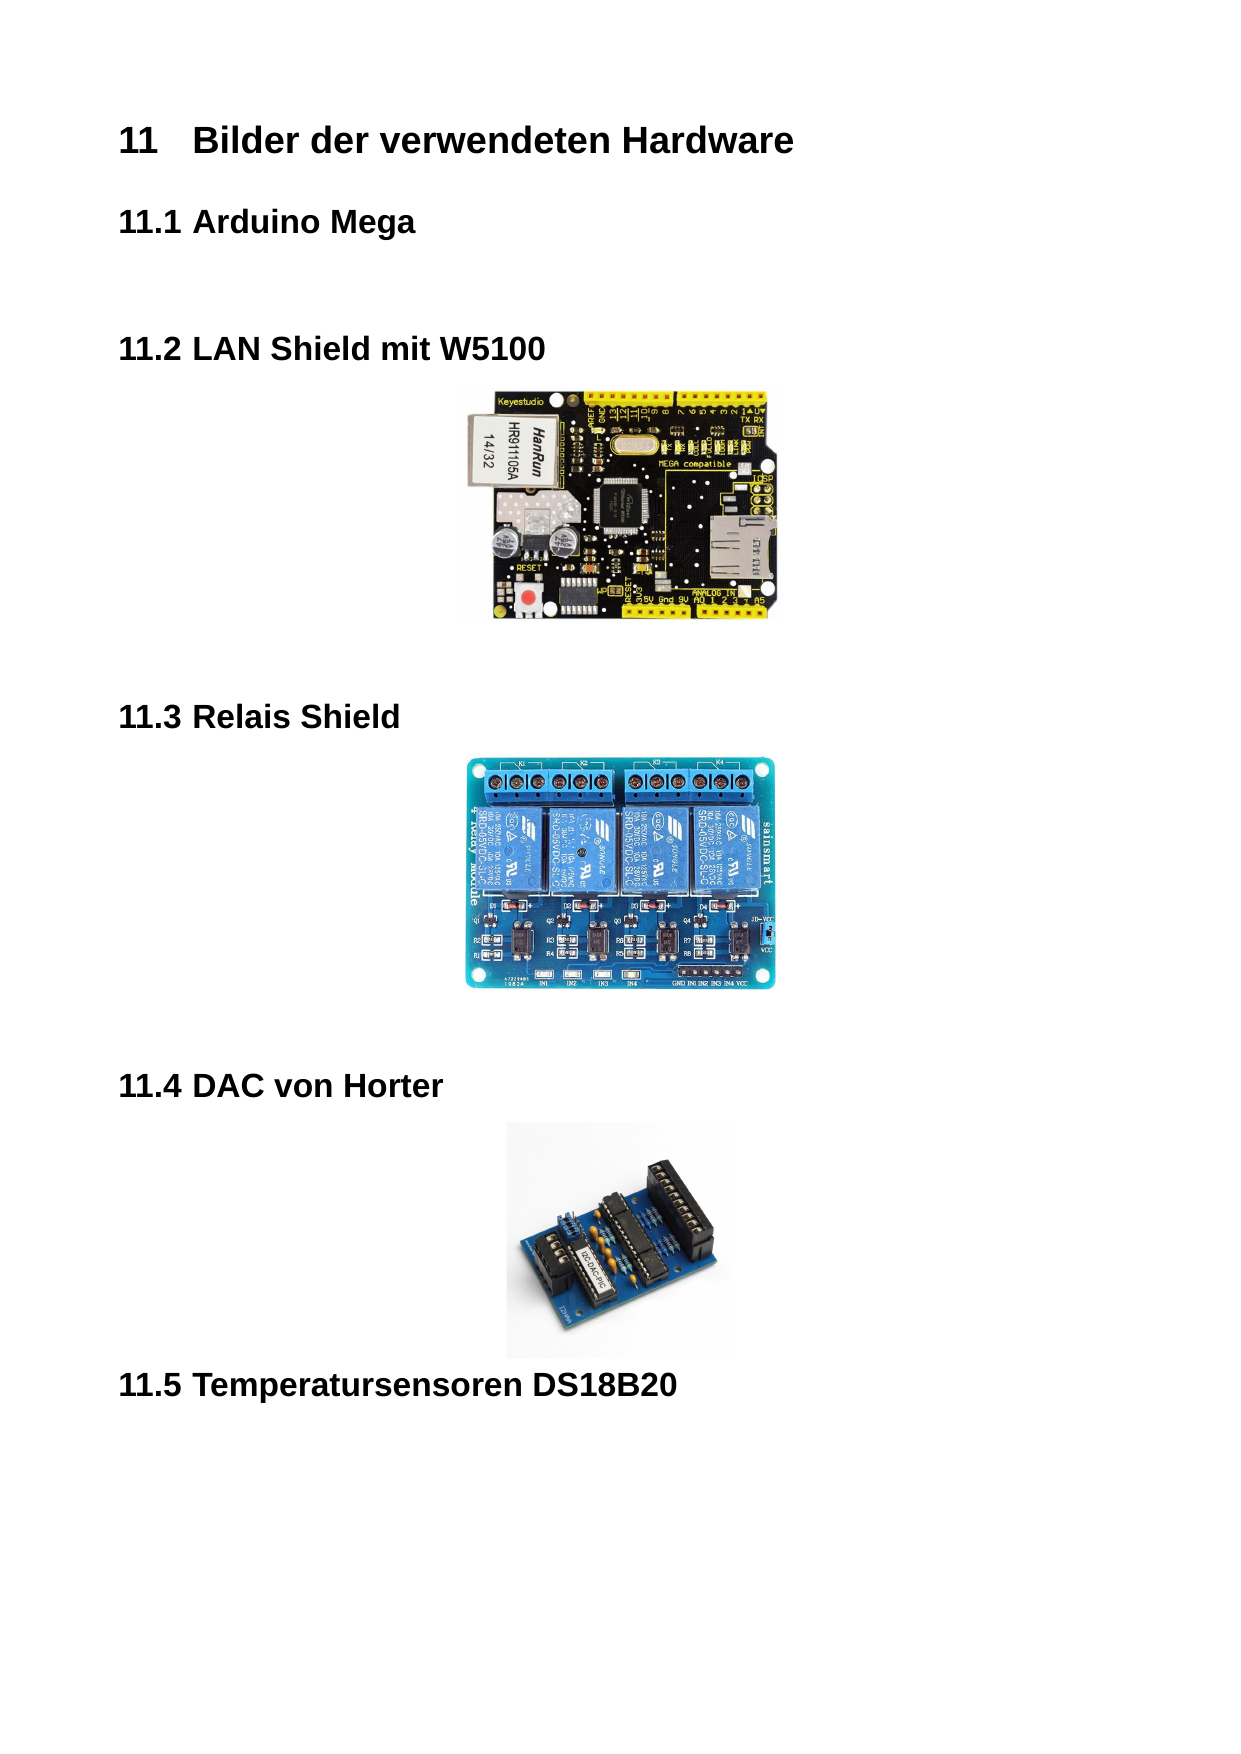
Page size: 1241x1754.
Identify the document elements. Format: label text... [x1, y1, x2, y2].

subtitle Temperatursensoren DS18B20 [118, 1359, 1122, 1403]
subtitle LAN Shield mit W5100 [118, 328, 1122, 367]
subtitle Arduino Mega [118, 202, 1122, 240]
picture [464, 753, 776, 991]
subtitle DAC von Horter [118, 1066, 1122, 1104]
picture [460, 385, 780, 622]
subtitle Relais Shield [118, 697, 1122, 736]
subtitle Bilder der verwendeten Hardware [118, 118, 1122, 162]
picture [506, 1122, 734, 1359]
